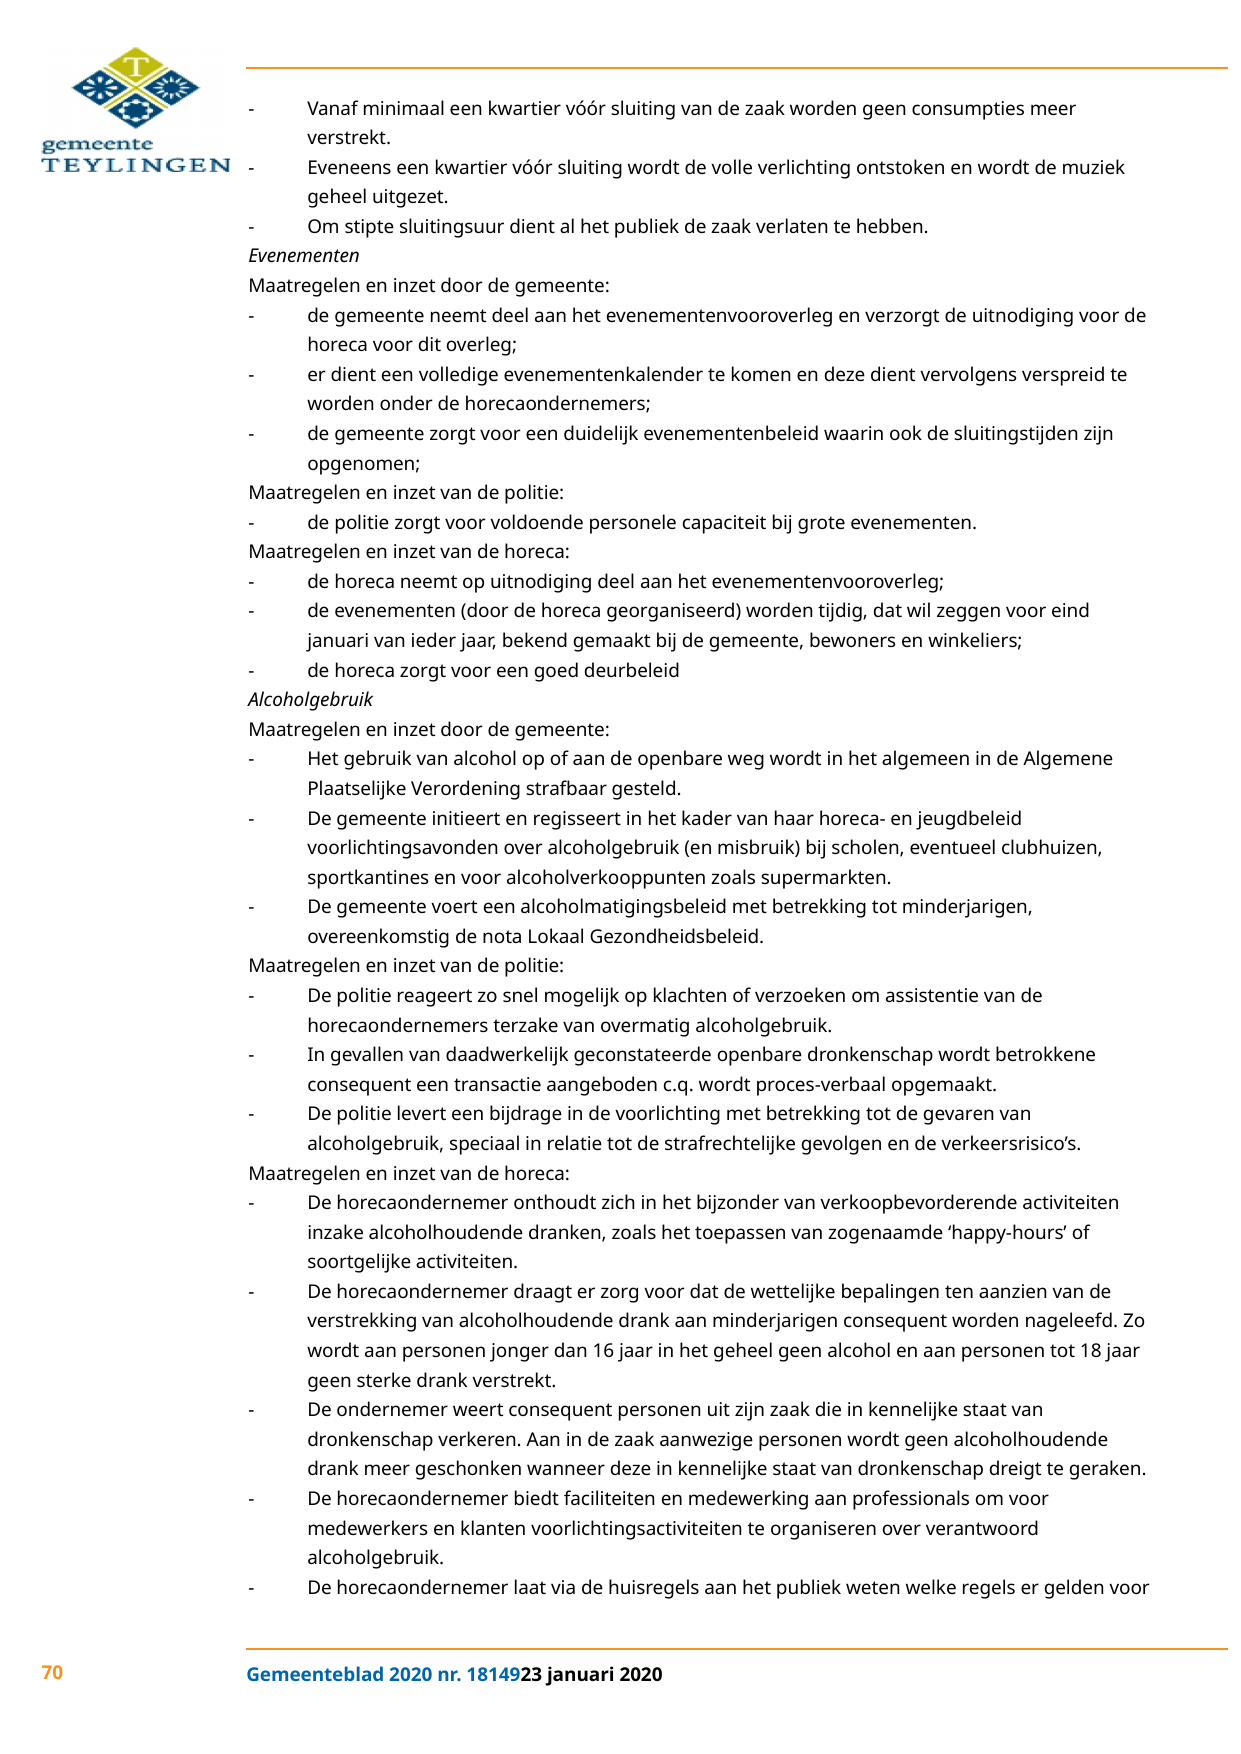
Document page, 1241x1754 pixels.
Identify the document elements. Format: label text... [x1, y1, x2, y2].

list de politie zorgt voor voldoende personele capaciteit bij grote evenementen. [248, 509, 1152, 535]
text Maatregelen en inzet door de gemeente: [248, 716, 1152, 742]
list Eveneens een kwartier vóór sluiting wordt de volle verlichting ontstoken en wordt de muziek geheel uitgezet. [248, 154, 1152, 209]
list de evenementen (door de horeca georganiseerd) worden tijdig, dat wil zeggen voor eind januari van ieder jaar, bekend gemaakt bij de gemeente, bewoners en winkeliers; [248, 598, 1152, 653]
list Vanaf minimaal een kwartier vóór sluiting van de zaak worden geen consumpties meer verstrekt. [248, 95, 1152, 150]
list er dient een volledige evenementenkalender te komen en deze dient vervolgens verspreid te worden onder de horecaondernemers; [248, 361, 1152, 416]
list De horecaondernemer onthoudt zich in het bijzonder van verkoopbevorderende activiteiten inzake alcoholhoudende dranken, zoals het toepassen van zogenaamde ‘happy-hours’ of soortgelijke activiteiten. [248, 1189, 1152, 1274]
list de horeca zorgt voor een goed deurbeleid [248, 657, 1152, 683]
text Maatregelen en inzet van de horeca: [248, 1160, 1152, 1186]
text Alcoholgebruik [248, 686, 1152, 712]
list Het gebruik van alcohol op of aan de openbare weg wordt in het algemeen in de Algemene Plaatselijke Verordening strafbaar gesteld. [248, 746, 1152, 801]
list De horecaondernemer laat via de huisregels aan het publiek weten welke regels er gelden voor [248, 1574, 1152, 1600]
list De ondernemer weert consequent personen uit zijn zaak die in kennelijke staat van dronkenschap verkeren. Aan in de zaak aanwezige personen wordt geen alcoholhoudende drank meer geschonken wanneer deze in kennelijke staat van dronkenschap dreigt te geraken. [248, 1396, 1152, 1481]
list De gemeente initieert en regisseert in het kader van haar horeca- en jeugdbeleid voorlichtingsavonden over alcoholgebruik (en misbruik) bij scholen, eventueel clubhuizen, sportkantines en voor alcoholverkooppunten zoals supermarkten. [248, 805, 1152, 890]
list Om stipte sluitingsuur dient al het publiek de zaak verlaten te hebben. [248, 213, 1152, 239]
list de gemeente neemt deel aan het evenementenvooroverleg en verzorgt de uitnodiging voor de horeca voor dit overleg; [248, 302, 1152, 357]
list De horecaondernemer biedt faciliteiten en medewerking aan professionals om voor medewerkers en klanten voorlichtingsactiviteiten te organiseren over verantwoord alcoholgebruik. [248, 1485, 1152, 1570]
text Maatregelen en inzet door de gemeente: [248, 272, 1152, 298]
list de horeca neemt op uitnodiging deel aan het evenementenvooroverleg; [248, 568, 1152, 594]
list de gemeente zorgt voor een duidelijk evenementenbeleid waarin ook de sluitingstijden zijn opgenomen; [248, 420, 1152, 476]
list De politie levert een bijdrage in de voorlichting met betrekking tot de gevaren van alcoholgebruik, speciaal in relatie tot de strafrechtelijke gevolgen en de verkeersrisico’s. [248, 1101, 1152, 1156]
text Maatregelen en inzet van de politie: [248, 479, 1152, 505]
list In gevallen van daadwerkelijk geconstateerde openbare dronkenschap wordt betrokkene consequent een transactie aangeboden c.q. wordt proces-verbaal opgemaakt. [248, 1041, 1152, 1097]
picture [41, 47, 231, 172]
text Maatregelen en inzet van de politie: [248, 953, 1152, 978]
list De politie reageert zo snel mogelijk op klachten of verzoeken om assistentie van de horecaondernemers terzake van overmatig alcoholgebruik. [248, 982, 1152, 1038]
list De gemeente voert een alcoholmatigingsbeleid met betrekking tot minderjarigen, overeenkomstig de nota Lokaal Gezondheidsbeleid. [248, 893, 1152, 949]
text Maatregelen en inzet van de horeca: [248, 538, 1152, 564]
list De horecaondernemer draagt er zorg voor dat de wettelijke bepalingen ten aanzien van de verstrekking van alcoholhoudende drank aan minderjarigen consequent worden nageleefd. Zo wordt aan personen jonger dan 16 jaar in het geheel geen alcohol en aan personen tot 18 jaar geen sterke drank verstrekt. [248, 1278, 1152, 1393]
text Evenementen [248, 243, 1152, 268]
